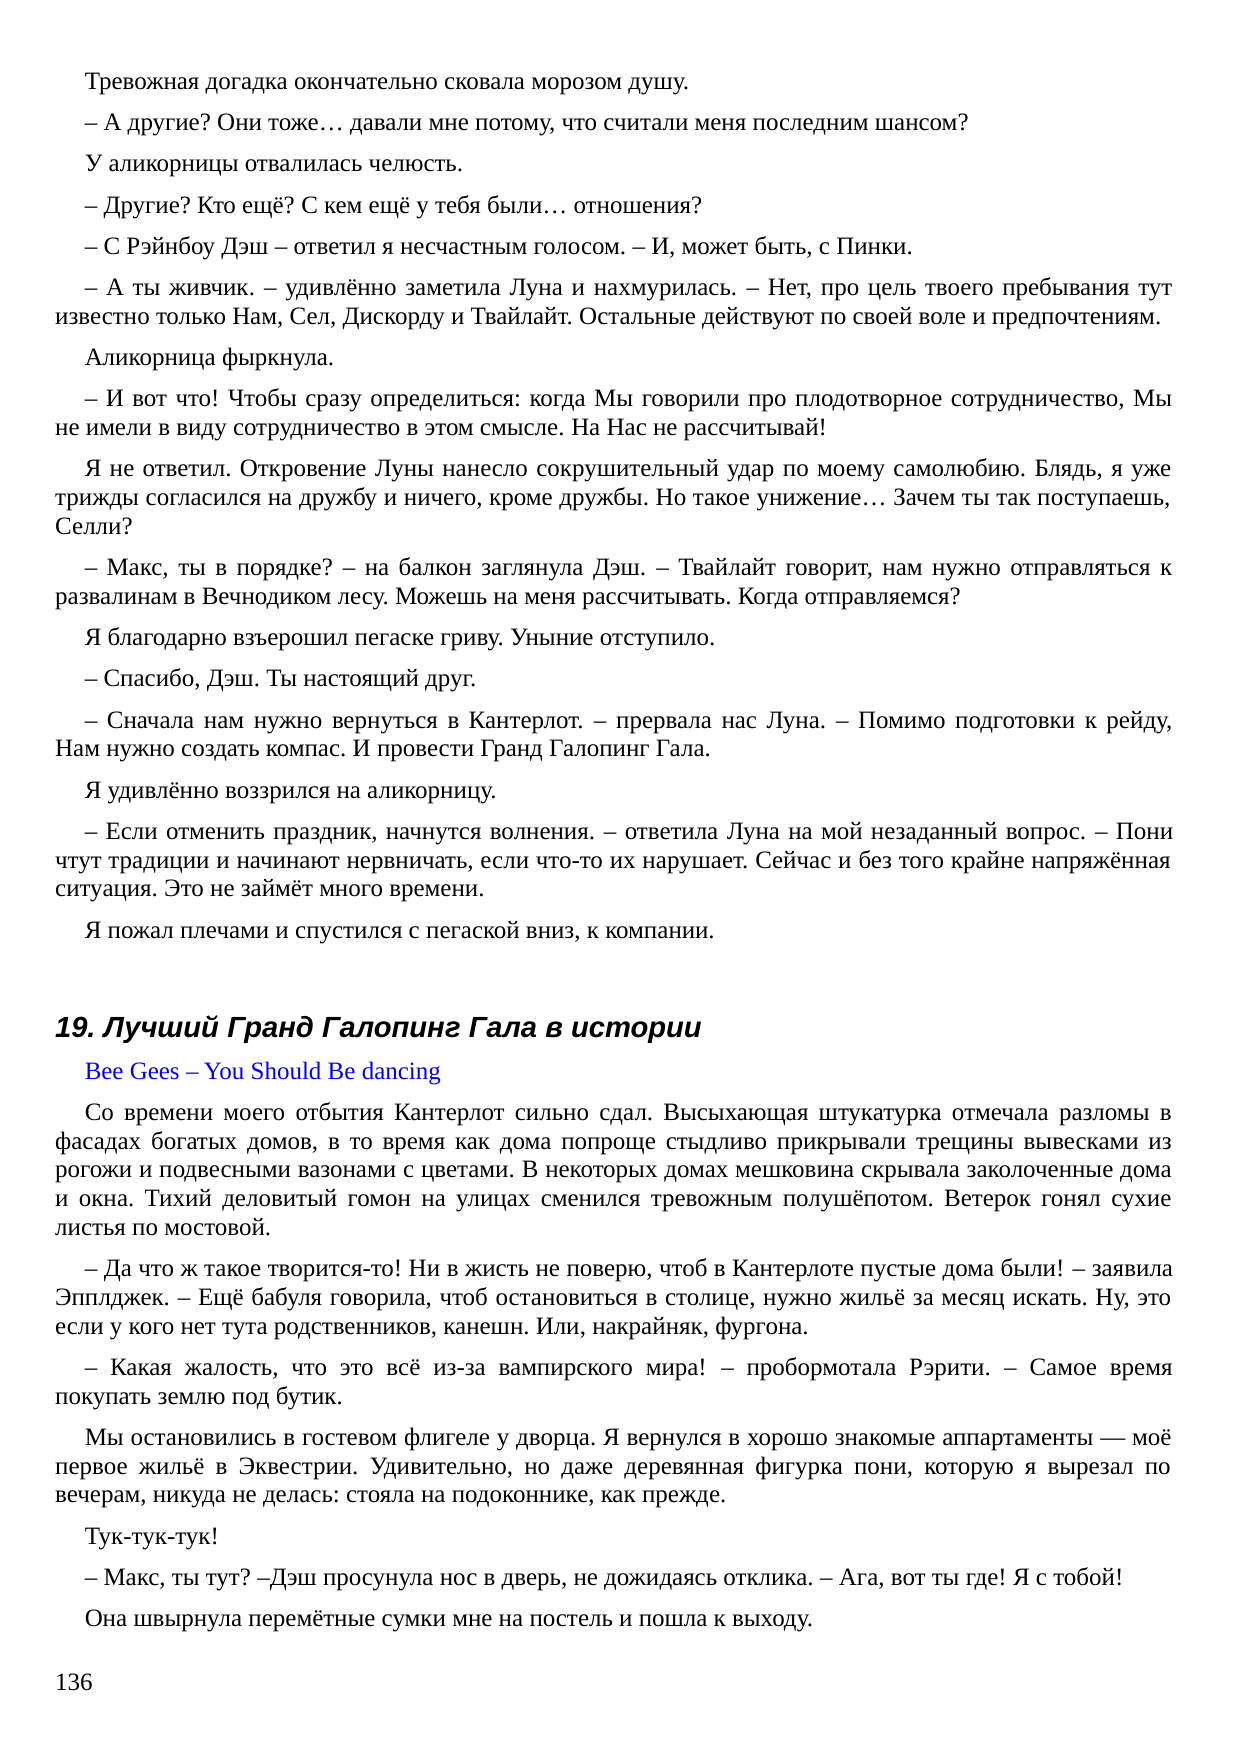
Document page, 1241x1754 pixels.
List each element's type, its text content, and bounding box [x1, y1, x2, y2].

text Тревожная догадка окончательно сковала морозом душу. [55, 66, 1173, 95]
text – Какая жалость, что это всё из-за вампирского мира! – пробормотала Рэрити. – Самое время покупать землю под бутик. [55, 1352, 1173, 1409]
text Я не ответил. Откровение Луны нанесло сокрушительный удар по моему самолюбию. Блядь, я уже трижды согласился на дружбу и ничего, кроме дружбы. Но такое унижение… Зачем ты так поступаешь, Селли? [55, 453, 1173, 540]
text Она швырнула перемётные сумки мне на постель и пошла к выходу. [55, 1603, 1173, 1632]
text – Сначала нам нужно вернуться в Кантерлот. – прервала нас Луна. – Помимо подготовки к рейду, Нам нужно создать компас. И провести Гранд Галопинг Гала. [55, 705, 1173, 762]
subtitle 19. Лучший Гранд Галопинг Гала в истории [55, 1010, 1173, 1043]
text Я благодарно взъерошил пегаске гриву. Уныние отступило. [55, 622, 1173, 651]
text – Спасибо, Дэш. Ты настоящий друг. [55, 663, 1173, 692]
text Со времени моего отбытия Кантерлот сильно сдал. Высыхающая штукатурка отмечала разломы в фасадах богатых домов, в то время как дома попроще стыдливо прикрывали трещины вывесками из рогожи и подвесными вазонами с цветами. В некоторых домах мешковина скрывала заколоченные дома и окна. Тихий деловитый гомон на улицах сменился тревожным полушёпотом. Ветерок гонял сухие листья по мостовой. [55, 1097, 1173, 1241]
text – Макс, ты в порядке? – на балкон заглянула Дэш. – Твайлайт говорит, нам нужно отправляться к развалинам в Вечнодиком лесу. Можешь на меня рассчитывать. Когда отправляемся? [55, 552, 1173, 610]
text – Другие? Кто ещё? С кем ещё у тебя были… отношения? [55, 190, 1173, 218]
text Мы остановились в гостевом флигеле у дворца. Я вернулся в хорошо знакомые аппартаменты — моё первое жильё в Эквестрии. Удивительно, но даже деревянная фигурка пони, которую я вырезал по вечерам, никуда не делась: стояла на подоконнике, как прежде. [55, 1422, 1173, 1508]
text Я пожал плечами и спустился с пегаской вниз, к компании. [55, 915, 1173, 943]
text – Макс, ты тут? –Дэш просунула нос в дверь, не дожидаясь отклика. – Ага, вот ты где! Я с тобой! [55, 1562, 1173, 1591]
text Тук-тук-тук! [55, 1521, 1173, 1549]
text Аликорница фыркнула. [55, 342, 1173, 371]
text У аликорницы отвалилась челюсть. [55, 148, 1173, 177]
text – И вот что! Чтобы сразу определиться: когда Мы говорили про плодотворное сотрудничество, Мы не имели в виду сотрудничество в этом смысле. На Нас не рассчитывай! [55, 383, 1173, 441]
text – Если отменить праздник, начнутся волнения. – ответила Луна на мой незаданный вопрос. – Пони чтут традиции и начинают нервничать, если что-то их нарушает. Сейчас и без того крайне напряжённая ситуация. Это не займёт много времени. [55, 816, 1173, 902]
text – А ты живчик. – удивлённо заметила Луна и нахмурилась. – Нет, про цель твоего пребывания тут известно только Нам, Сел, Дискорду и Твайлайт. Остальные действуют по своей воле и предпочтениям. [55, 272, 1173, 330]
text – С Рэйнбоу Дэш – ответил я несчастным голосом. – И, может быть, с Пинки. [55, 231, 1173, 260]
text Bee Gees – You Should Be dancing [55, 1056, 1173, 1084]
text – А другие? Они тоже… давали мне потому, что считали меня последним шансом? [55, 107, 1173, 136]
text Я удивлённо воззрился на аликорницу. [55, 775, 1173, 803]
text – Да что ж такое творится-то! Ни в жисть не поверю, чтоб в Кантерлоте пустые дома были! – заявила Эпплджек. – Ещё бабуля говорила, чтоб остановиться в столице, нужно жильё за месяц искать. Ну, это если у кого нет тута родственников, канешн. Или, накрайняк, фургона. [55, 1253, 1173, 1339]
